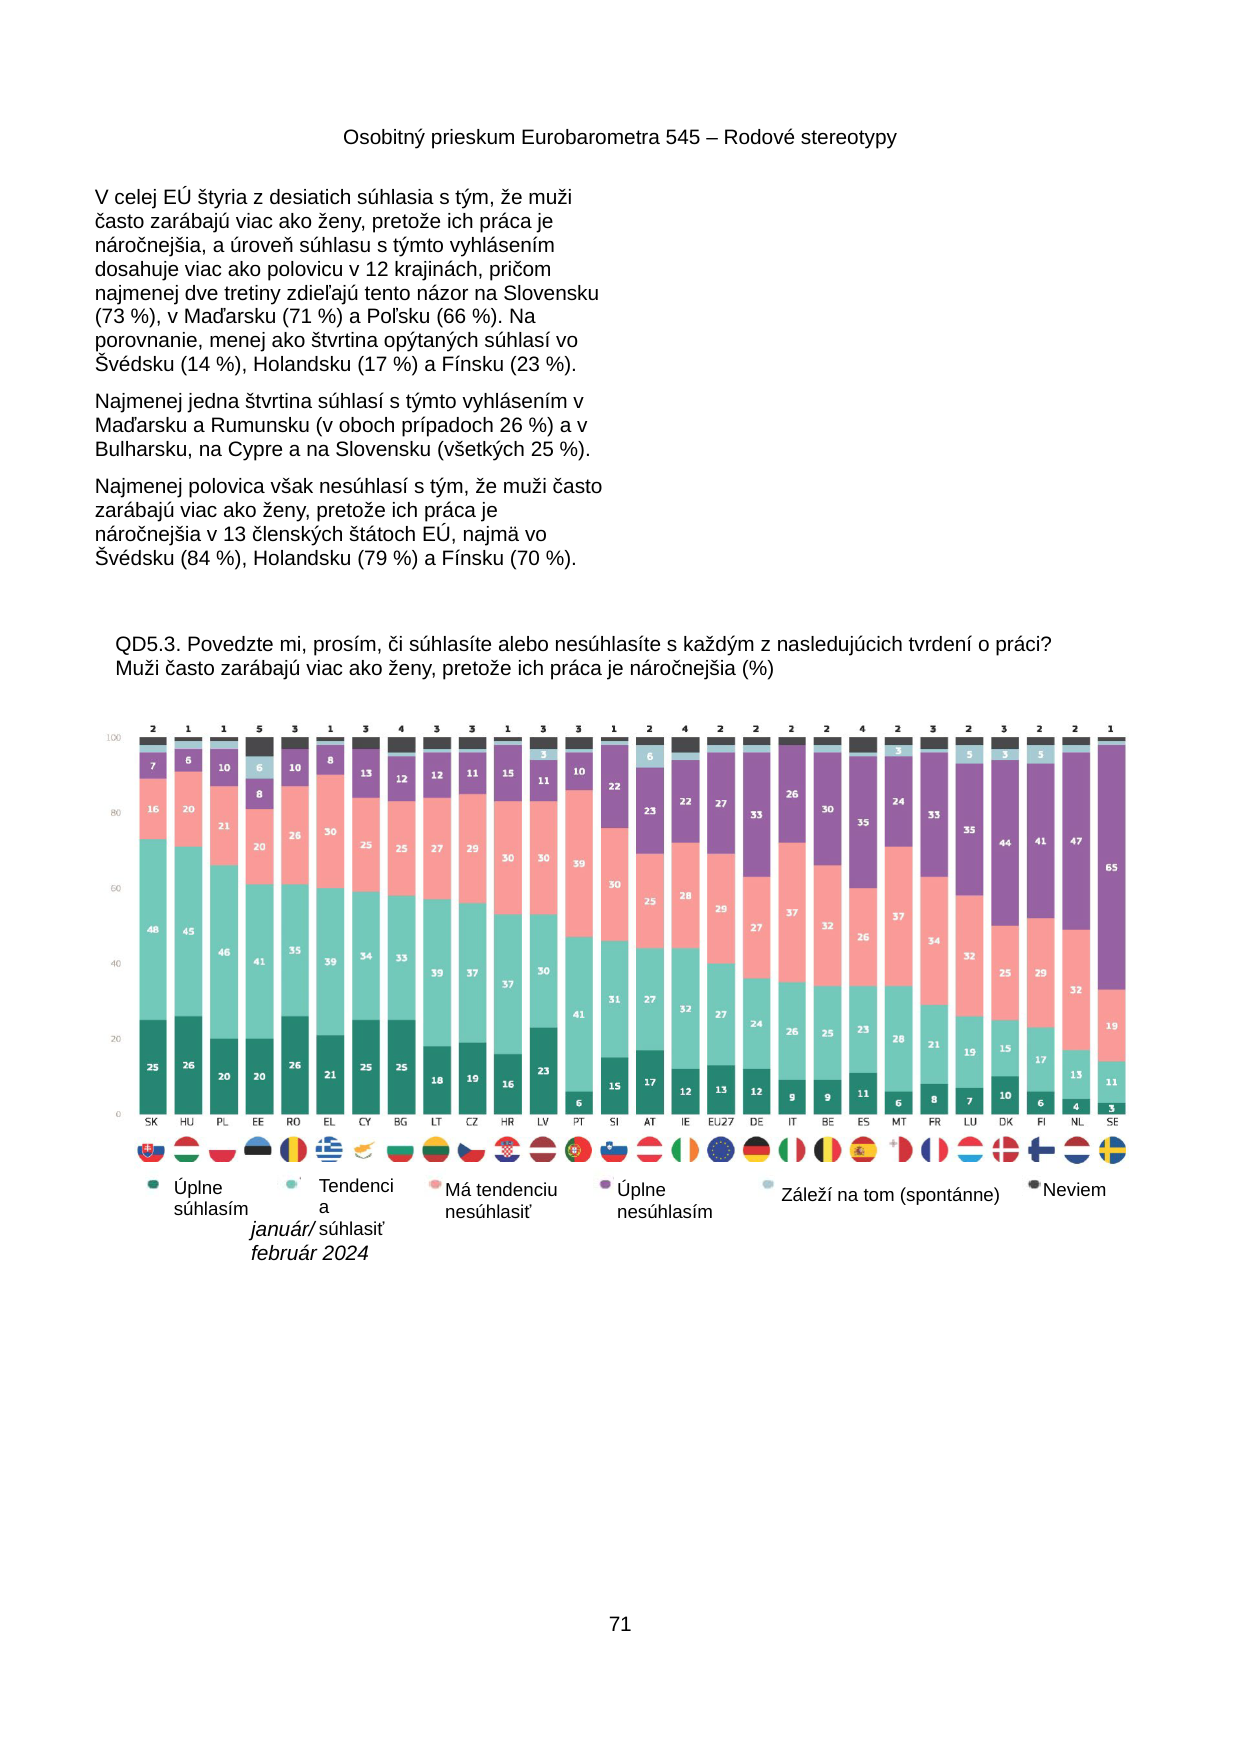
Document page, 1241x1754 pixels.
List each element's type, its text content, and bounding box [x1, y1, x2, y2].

picture [97, 718, 1129, 1199]
text Najmenej jedna štvrtina súhlasí s týmto vyhlásením v Maďarsku a Rumunsku (v oboch prípadoch 26 %) a v Bulharsku, na Cypre a na Slovensku (všetkých 25 %). [94, 389, 605, 461]
text Najmenej polovica však nesúhlasí s tým, že muži často zarábajú viac ako ženy, pretože ich práca je náročnejšia v 13 členských štátoch EÚ, najmä vo Švédsku (84 %), Holandsku (79 %) a Fínsku (70 %). [94, 474, 605, 570]
text V celej EÚ štyria z desiatich súhlasia s tým, že muži často zarábajú viac ako ženy, pretože ich práca je náročnejšia, a úroveň súhlasu s týmto vyhlásením dosahuje viac ako polovicu v 12 krajinách, pričom najmenej dve tretiny zdieľajú tento názor na Slovensku (73 %), v Maďarsku (71 %) a Poľsku (66 %). Na porovnanie, menej ako štvrtina opýtaných súhlasí vo Švédsku (14 %), Holandsku (17 %) a Fínsku (23 %). [94, 184, 605, 376]
